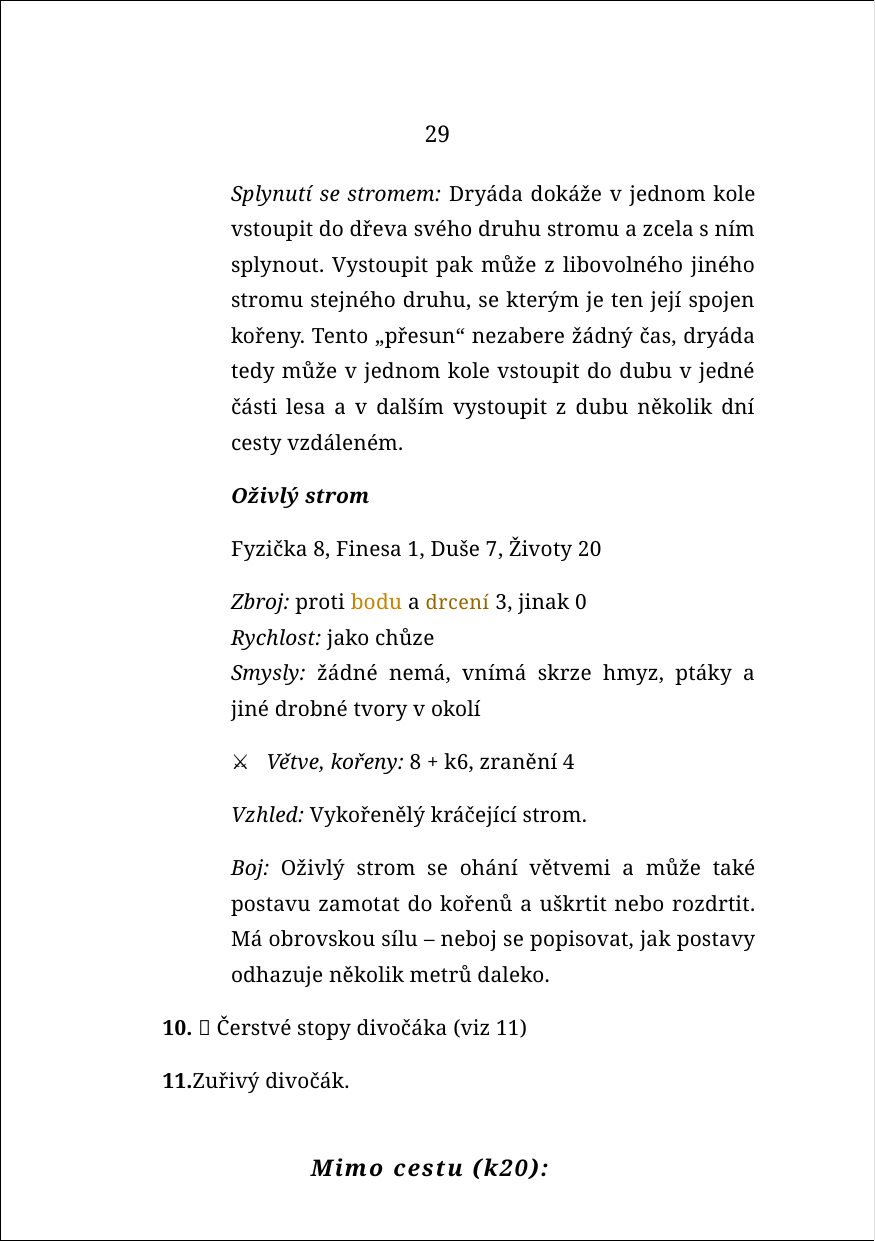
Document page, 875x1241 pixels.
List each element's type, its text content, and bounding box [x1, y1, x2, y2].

list Vzhled: Vykořenělý kráčející strom. [193, 800, 756, 829]
list ⚔ Větve, kořeny: 8 + k6, zranění 4 [193, 747, 756, 776]
list Oživlý strom [193, 481, 756, 509]
list Smysly: žádné nemá, vnímá skrze hmyz, ptáky a jiné drobné tvory v okolí [193, 658, 756, 722]
list Zbroj: proti bodu a drcení 3, jinak 0 [193, 587, 756, 616]
list Boj: Oživlý strom se ohání větvemi a může také postavu zamotat do kořenů a uškrtit nebo rozdrtit. Má obrovskou sílu – neboj se popisovat, jak postavy odhazuje několik metrů daleko. [193, 853, 756, 988]
list Fyzička 8, Finesa 1, Duše 7, Životy 20 [193, 534, 756, 562]
list 👣 Čerstvé stopy divočáka (viz 11) [162, 1013, 756, 1042]
list Zuřivý divočák. [162, 1067, 756, 1095]
list Splynutí se stromem: Dryáda dokáže v jednom kole vstoupit do dřeva svého druhu stromu a zcela s ním splynout. Vystoupit pak může z libovolného jiného stromu stejného druhu, se kterým je ten její spojen kořeny. Tento „přesun“ nezabere žádný čas, dryáda tedy může v jednom kole vstoupit do dubu v jedné části lesa a v dalším vystoupit z dubu několik dní cesty vzdáleném. [193, 179, 756, 456]
list Rychlost: jako chůze [193, 623, 756, 651]
